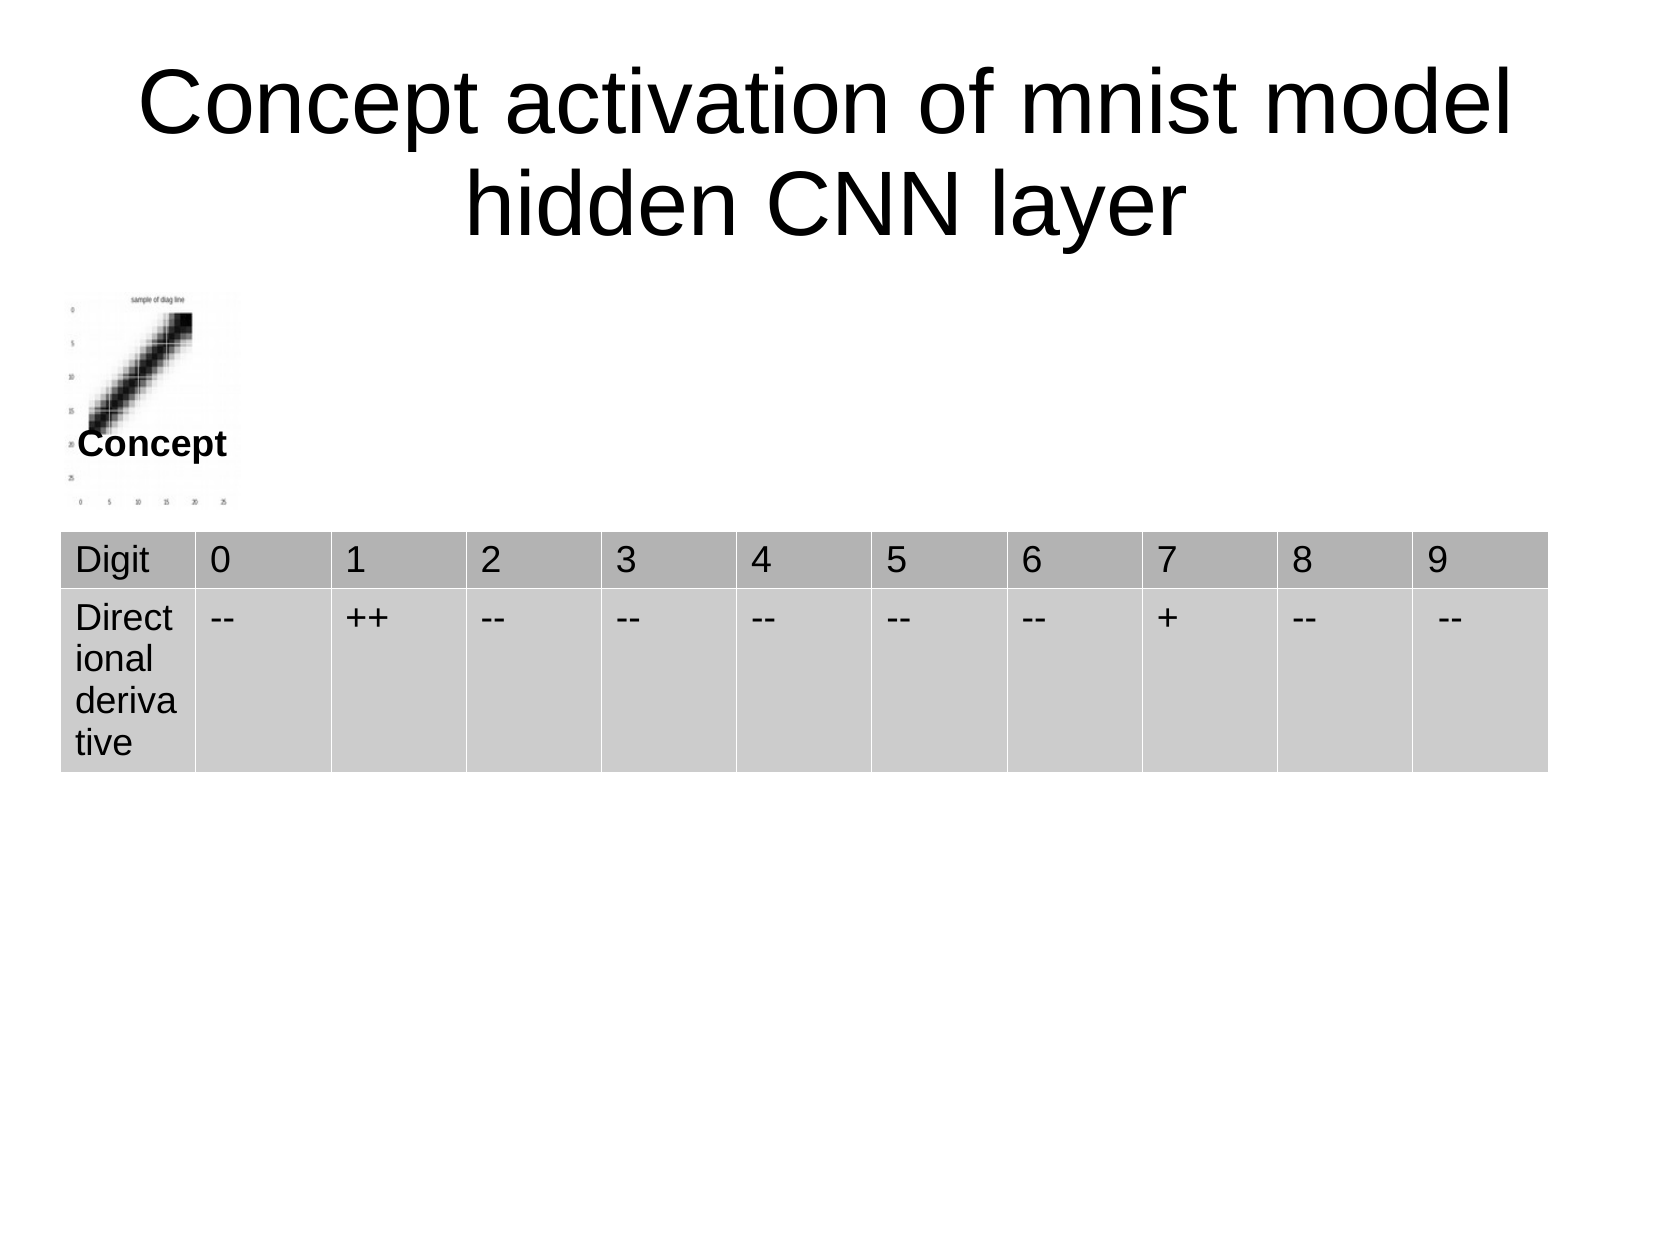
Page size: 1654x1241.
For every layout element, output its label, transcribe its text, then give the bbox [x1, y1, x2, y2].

table_header 0 [196, 532, 331, 588]
picture [64, 292, 241, 511]
table_header 3 [602, 532, 736, 588]
table_header 4 [737, 532, 871, 588]
table_cell -- [737, 589, 871, 772]
table_header 5 [872, 532, 1007, 588]
table_cell -- [872, 589, 1007, 772]
table_cell Directional derivative [61, 589, 195, 772]
table_header Digit [61, 532, 195, 588]
table_cell + [1143, 589, 1277, 772]
table_cell -- [196, 589, 331, 772]
table_header 1 [332, 532, 466, 588]
table_cell -- [602, 589, 736, 772]
table_cell -- [1278, 589, 1412, 772]
table_header 8 [1278, 532, 1412, 588]
table_header 2 [467, 532, 601, 588]
table_cell -- [1413, 589, 1548, 772]
table_cell -- [1008, 589, 1142, 772]
table_header 9 [1413, 532, 1548, 588]
title Concept activation of mnist model hidden CNN layer [82, 49, 1571, 257]
table_header 6 [1008, 532, 1142, 588]
table_cell ++ [332, 589, 466, 772]
table_cell -- [467, 589, 601, 772]
table_header 7 [1143, 532, 1277, 588]
